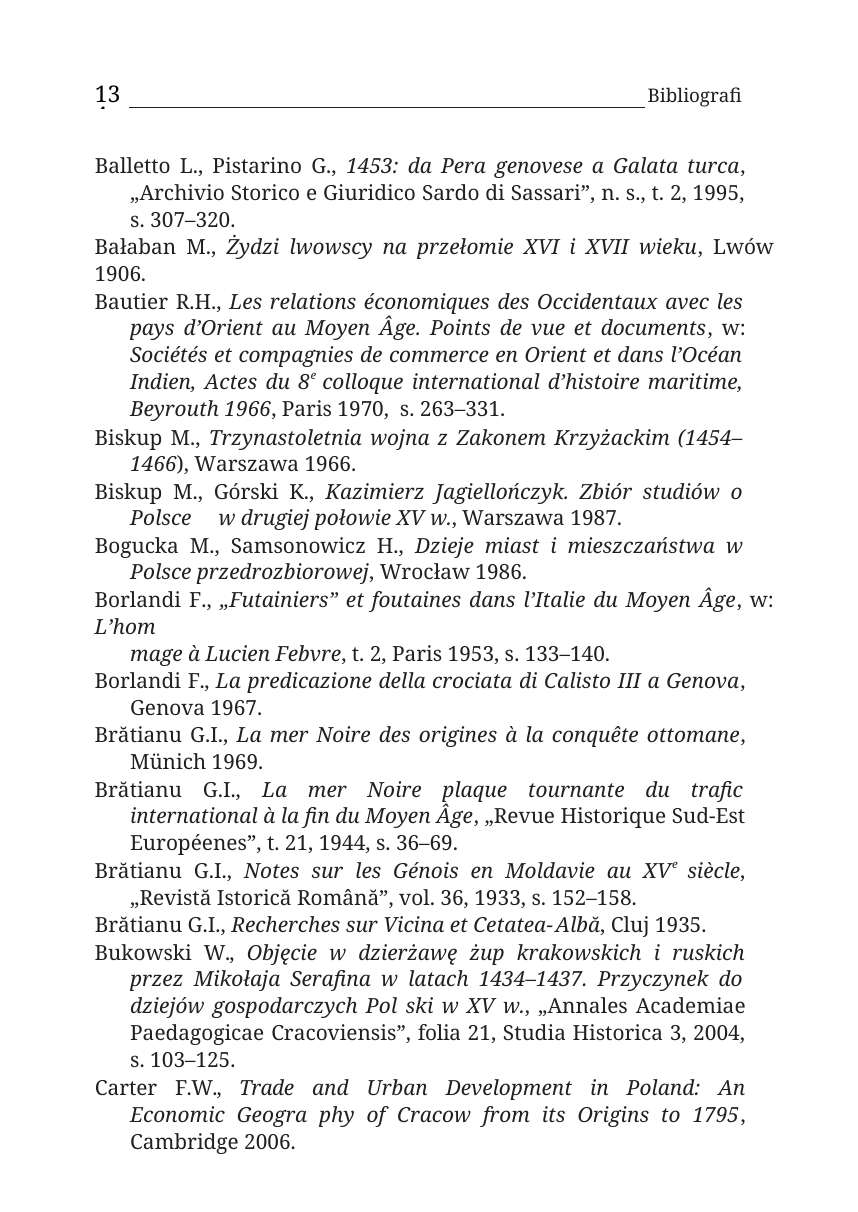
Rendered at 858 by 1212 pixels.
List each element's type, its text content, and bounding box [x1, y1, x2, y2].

text Borlandi F., La predicazione della crociata di Calisto III a Genova, Genova 1967. [94, 667, 745, 721]
text Carter F.W., Trade and Urban Development in Poland: An Economic Geogra­ phy of Cracow from its Origins to 1795, Cambridge 2006. [94, 1074, 746, 1155]
text mage à Lucien Febvre, t. 2, Paris 1953, s. 133–140. [130, 639, 774, 667]
text Bautier R.H., Les relations économiques des Occidentaux avec les pays d’Orient au Moyen Âge. Points de vue et documents, w: Sociétés et compagnies de commerce en Orient et dans l’Océan Indien, Actes du 8e colloque international d’histoire maritime, Beyrouth 1966, Paris 1970, s. 263–331. [94, 287, 746, 423]
text Brătianu G.I., Notes sur les Génois en Moldavie au XVe siècle, „Revistă Istorică Română”, vol. 36, 1933, s. 152–158. [94, 857, 745, 911]
text Balletto L., Pistarino G., 1453: da Pera genovese a Galata turca, „Archivio Storico e Giuridico Sardo di Sassari”, n. s., t. 2, 1995, s. 307–320. [94, 152, 745, 233]
text Bogucka M., Samsonowicz H., Dzieje miast i mieszczaństwa w Polsce przedrozbiorowej, Wrocław 1986. [94, 532, 745, 586]
text Brătianu G.I., Recherches sur Vicina et Cetatea‑Albă, Cluj 1935. [94, 911, 774, 938]
text Biskup M., Trzynastoletnia wojna z Zakonem Krzyżackim (1454–1466), Warszawa 1966. [94, 423, 745, 477]
text Biskup M., Górski K., Kazimierz Jagiellończyk. Zbiór studiów o Polsce w drugiej połowie XV w., Warszawa 1987. [94, 477, 745, 532]
text Brătianu G.I., La mer Noire plaque tournante du trafic international à la fin du Moyen Âge, „Revue Historique Sud-Est Européenes”, t. 21, 1944, s. 36–69. [94, 776, 745, 857]
text Brătianu G.I., La mer Noire des origines à la conquête ottomane, Münich 1969. [94, 721, 746, 775]
text Borlandi F., „Futainiers” et foutaines dans l’Italie du Moyen Âge, w: L’hom­ [94, 586, 774, 639]
text Bałaban M., Żydzi lwowscy na przełomie XVI i XVII wieku, Lwów 1906. [94, 233, 774, 287]
text Bukowski W., Objęcie w dzierżawę żup krakowskich i ruskich przez Mikołaja Serafina w latach 1434–1437. Przyczynek do dziejów gospodarczych Pol­ ski w XV w., „Annales Academiae Paedagogicae Cracoviensis”, folia 21, Studia Historica 3, 2004, s. 103–125. [94, 938, 745, 1074]
